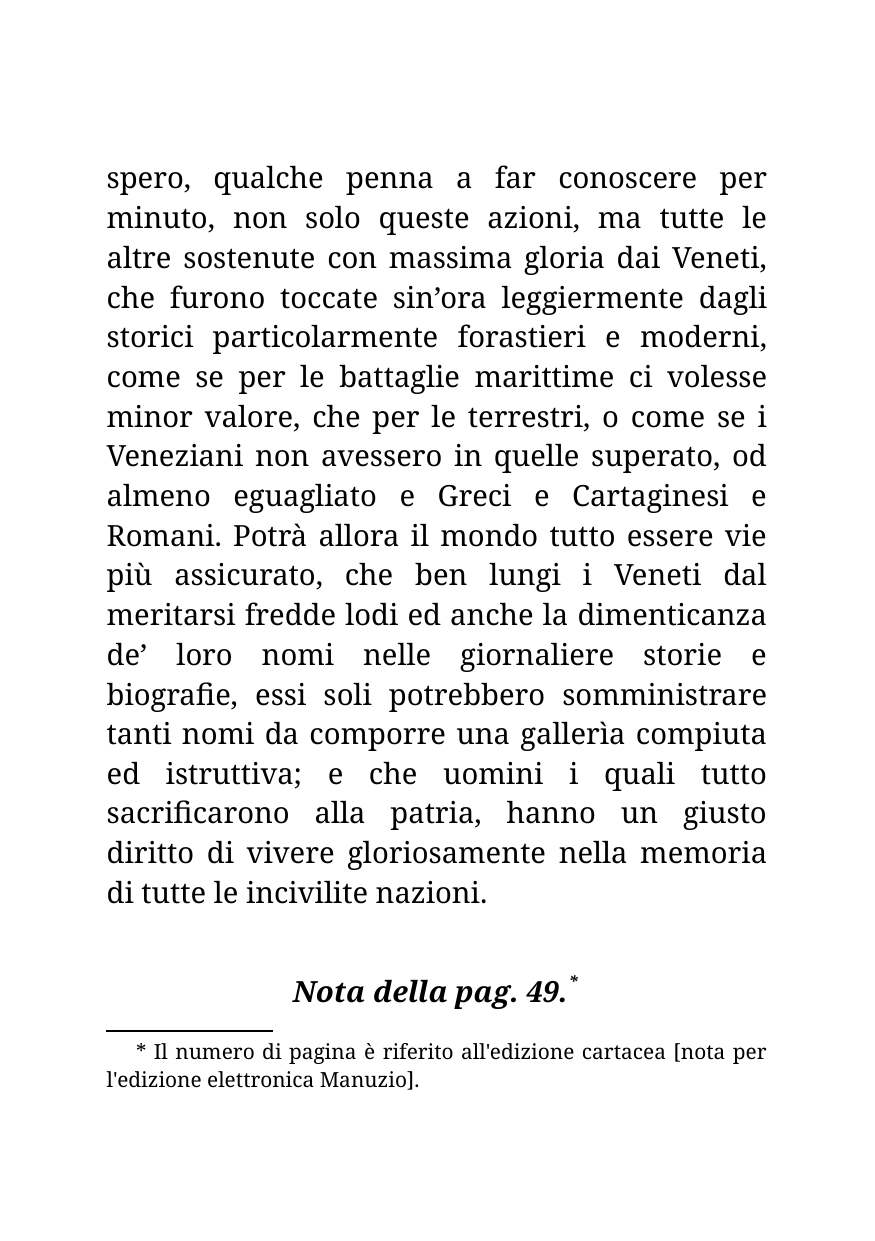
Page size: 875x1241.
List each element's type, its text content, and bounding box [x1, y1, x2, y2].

text spero, qualche penna a far conoscere per minuto, non solo queste azioni, ma tutte le altre sostenute con massima gloria dai Veneti, che furono toccate sin’ora leggiermente dagli storici particolarmente forastieri e moderni, come se per le battaglie marittime ci volesse minor valore, che per le terrestri, o come se i Veneziani non avessero in quelle superato, od almeno eguagliato e Greci e Cartaginesi e Romani. Potrà allora il mondo tutto essere vie più assicurato, che ben lungi i Veneti dal meritarsi fredde lodi ed anche la dimenticanza de’ loro nomi nelle giornaliere storie e biografie, essi soli potrebbero somministrare tanti nomi da comporre una gallerìa compiuta ed istruttiva; e che uomini i quali tutto sacrificarono alla patria, hanno un giusto diritto di vivere gloriosamente nella memoria di tutte le incivilite nazioni. [106, 158, 768, 912]
list Nota della pag. 49. [106, 971, 768, 1011]
list Il numero di pagina è riferito all'edizione cartacea [nota per l'edizione elettronica Manuzio]. [106, 1037, 768, 1094]
